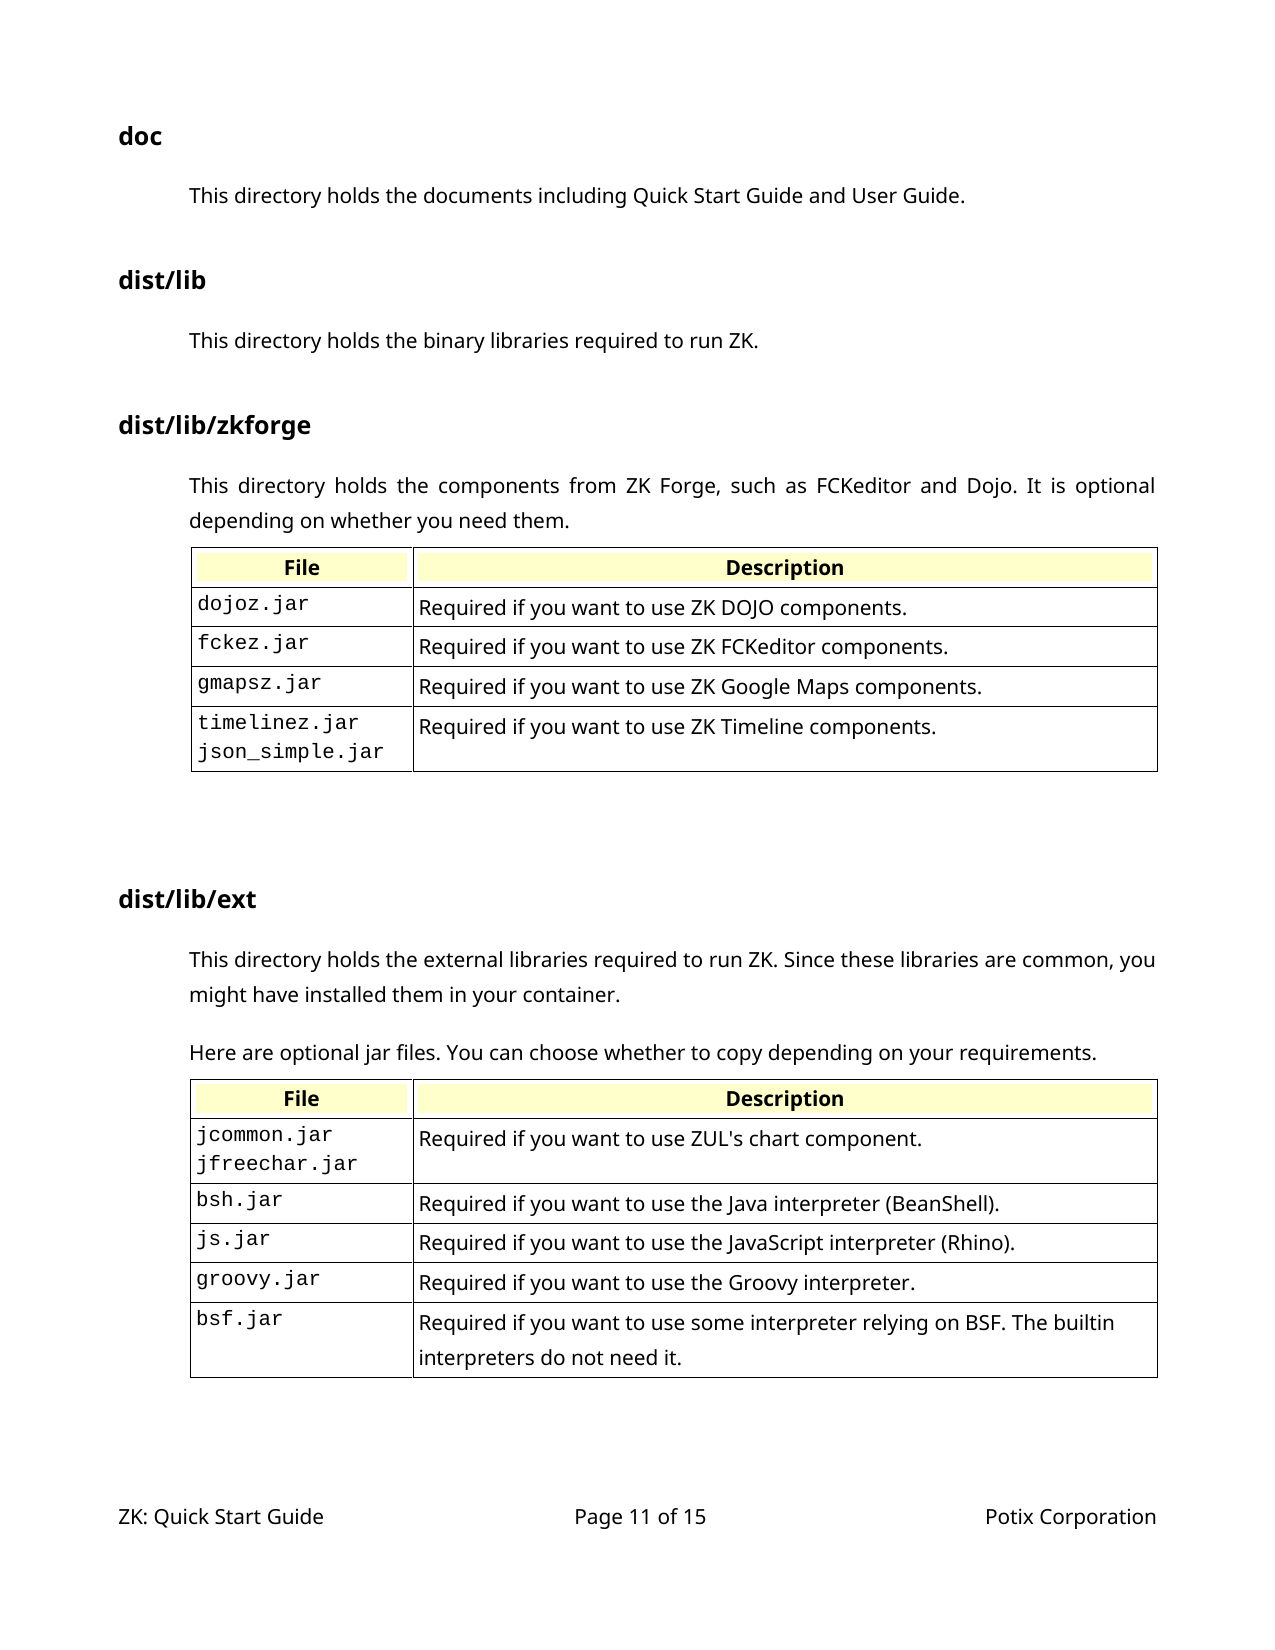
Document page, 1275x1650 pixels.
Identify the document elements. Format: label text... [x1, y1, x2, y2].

table_cell jcommon.jar jfreechar.jar [191, 1119, 412, 1183]
table_cell Required if you want to use the JavaScript interpreter (Rhino). [414, 1224, 1157, 1262]
table_cell gmapsz.jar [192, 667, 412, 706]
table_cell Required if you want to use some interpreter relying on BSF. The builtin interpreters do not need it. [414, 1303, 1157, 1377]
table_cell Required if you want to use the Groovy interpreter. [414, 1263, 1157, 1302]
subtitle dist/lib/zkforge [118, 408, 1157, 442]
table_cell Required if you want to use ZK DOJO components. [414, 588, 1157, 626]
table_cell timelinez.jar json_simple.jar [192, 707, 412, 771]
text This directory holds the components from ZK Forge, such as FCKeditor and Dojo. It is optional depending on whether you need them. [189, 471, 1157, 534]
subtitle dist/lib/ext [118, 882, 1157, 916]
text This directory holds the binary libraries required to run ZK. [189, 326, 1157, 354]
table_cell Required if you want to use the Java interpreter (BeanShell). [414, 1184, 1157, 1223]
table_cell dojoz.jar [192, 588, 412, 626]
subtitle dist/lib [118, 263, 1157, 297]
table_header Description [414, 548, 1157, 587]
table_cell bsf.jar [191, 1303, 412, 1377]
table_header File [191, 1080, 412, 1118]
table_cell js.jar [191, 1224, 412, 1262]
table_cell Required if you want to use ZK FCKeditor components. [414, 627, 1157, 666]
text Here are optional jar files. You can choose whether to copy depending on your requirements. [189, 1038, 1157, 1066]
table_header Description [414, 1080, 1157, 1118]
table_header File [192, 548, 412, 587]
text This directory holds the documents including Quick Start Guide and User Guide. [189, 182, 1157, 210]
table_cell fckez.jar [192, 627, 412, 666]
table_cell bsh.jar [191, 1184, 412, 1223]
table_cell Required if you want to use ZK Timeline components. [414, 707, 1157, 771]
table_cell Required if you want to use ZUL's chart component. [414, 1119, 1157, 1183]
table_cell groovy.jar [191, 1263, 412, 1302]
table_cell Required if you want to use ZK Google Maps components. [414, 667, 1157, 706]
subtitle doc [118, 118, 1157, 152]
text This directory holds the external libraries required to run ZK. Since these libraries are common, you might have installed them in your container. [189, 945, 1157, 1008]
